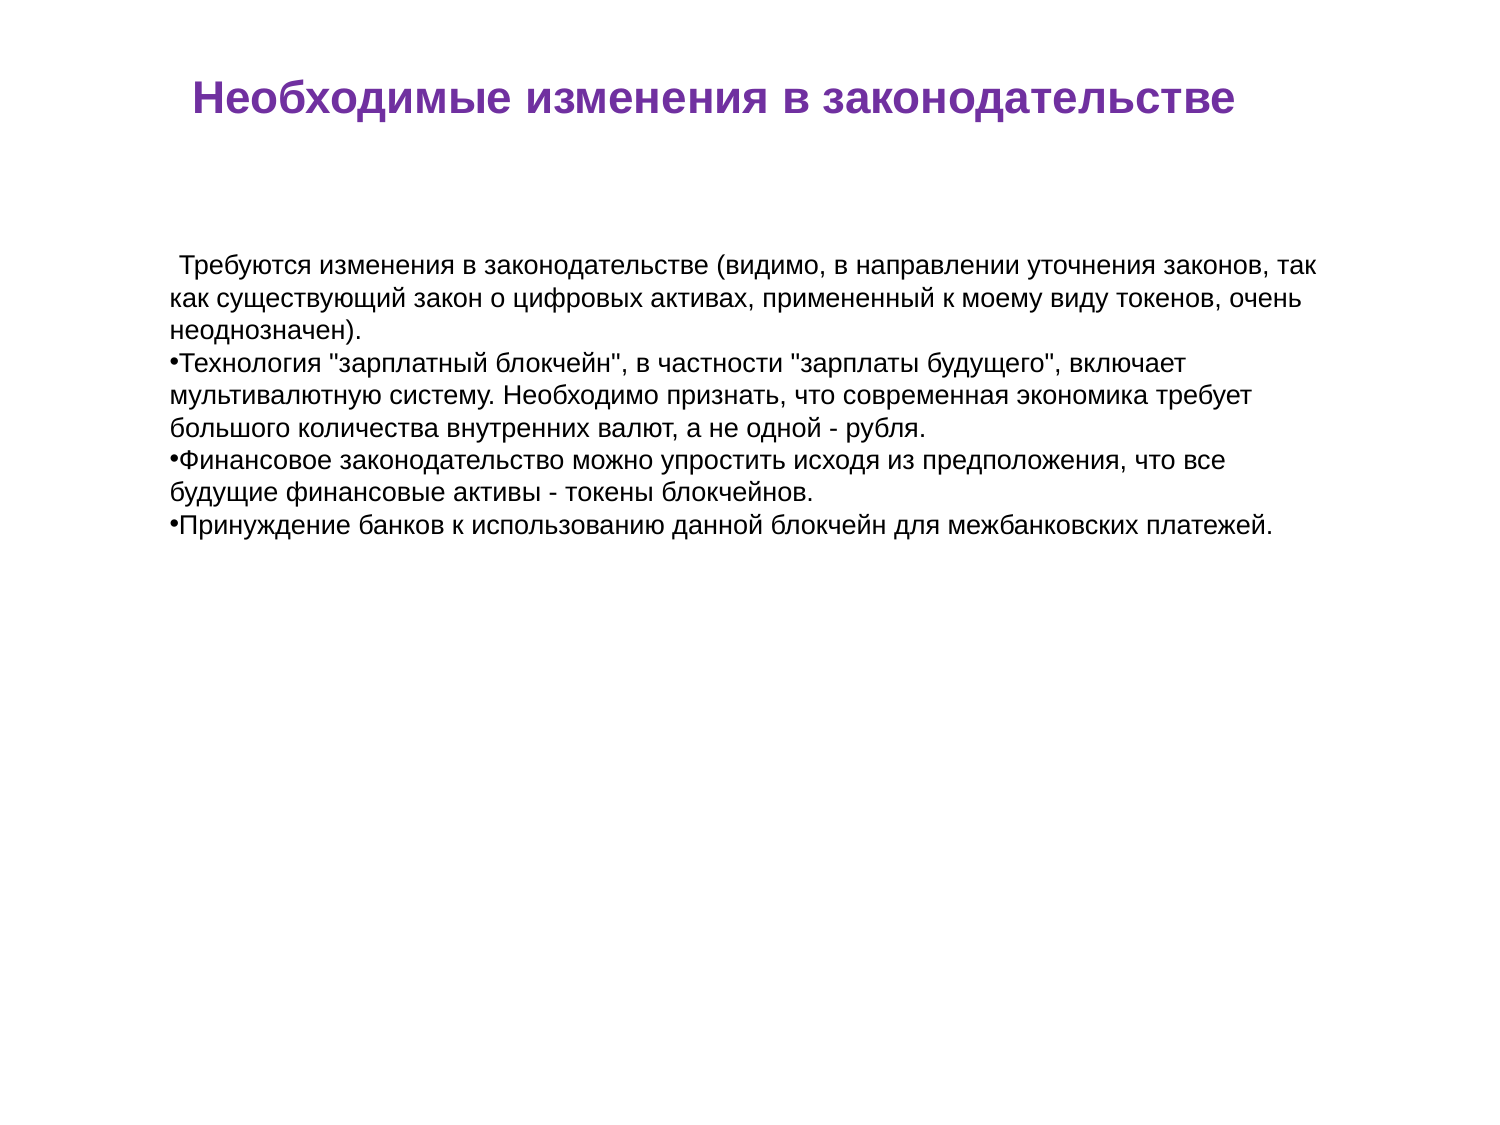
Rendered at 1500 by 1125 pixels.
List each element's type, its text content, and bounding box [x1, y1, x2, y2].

text_box Необходимые изменения в законодательстве [117, 59, 1313, 120]
text_box Требуются изменения в законодательстве (видимо, в направлении уточнения законов, так как существующий закон о цифровых активах, примененный к моему виду токенов, очень неоднозначен). Технология "зарплатный блокчейн", в частности "зарплаты будущего", включает мультивалютную систему. Необходимо признать, что современная экономика требует большого количества внутренних валют, а не одной - рубля. Финансовое законодательство можно упростить исходя из предположения, что все будущие финансовые активы - токены блокчейнов. Принуждение банков к использованию данной блокчейн для межбанковских платежей. [154, 240, 1351, 548]
